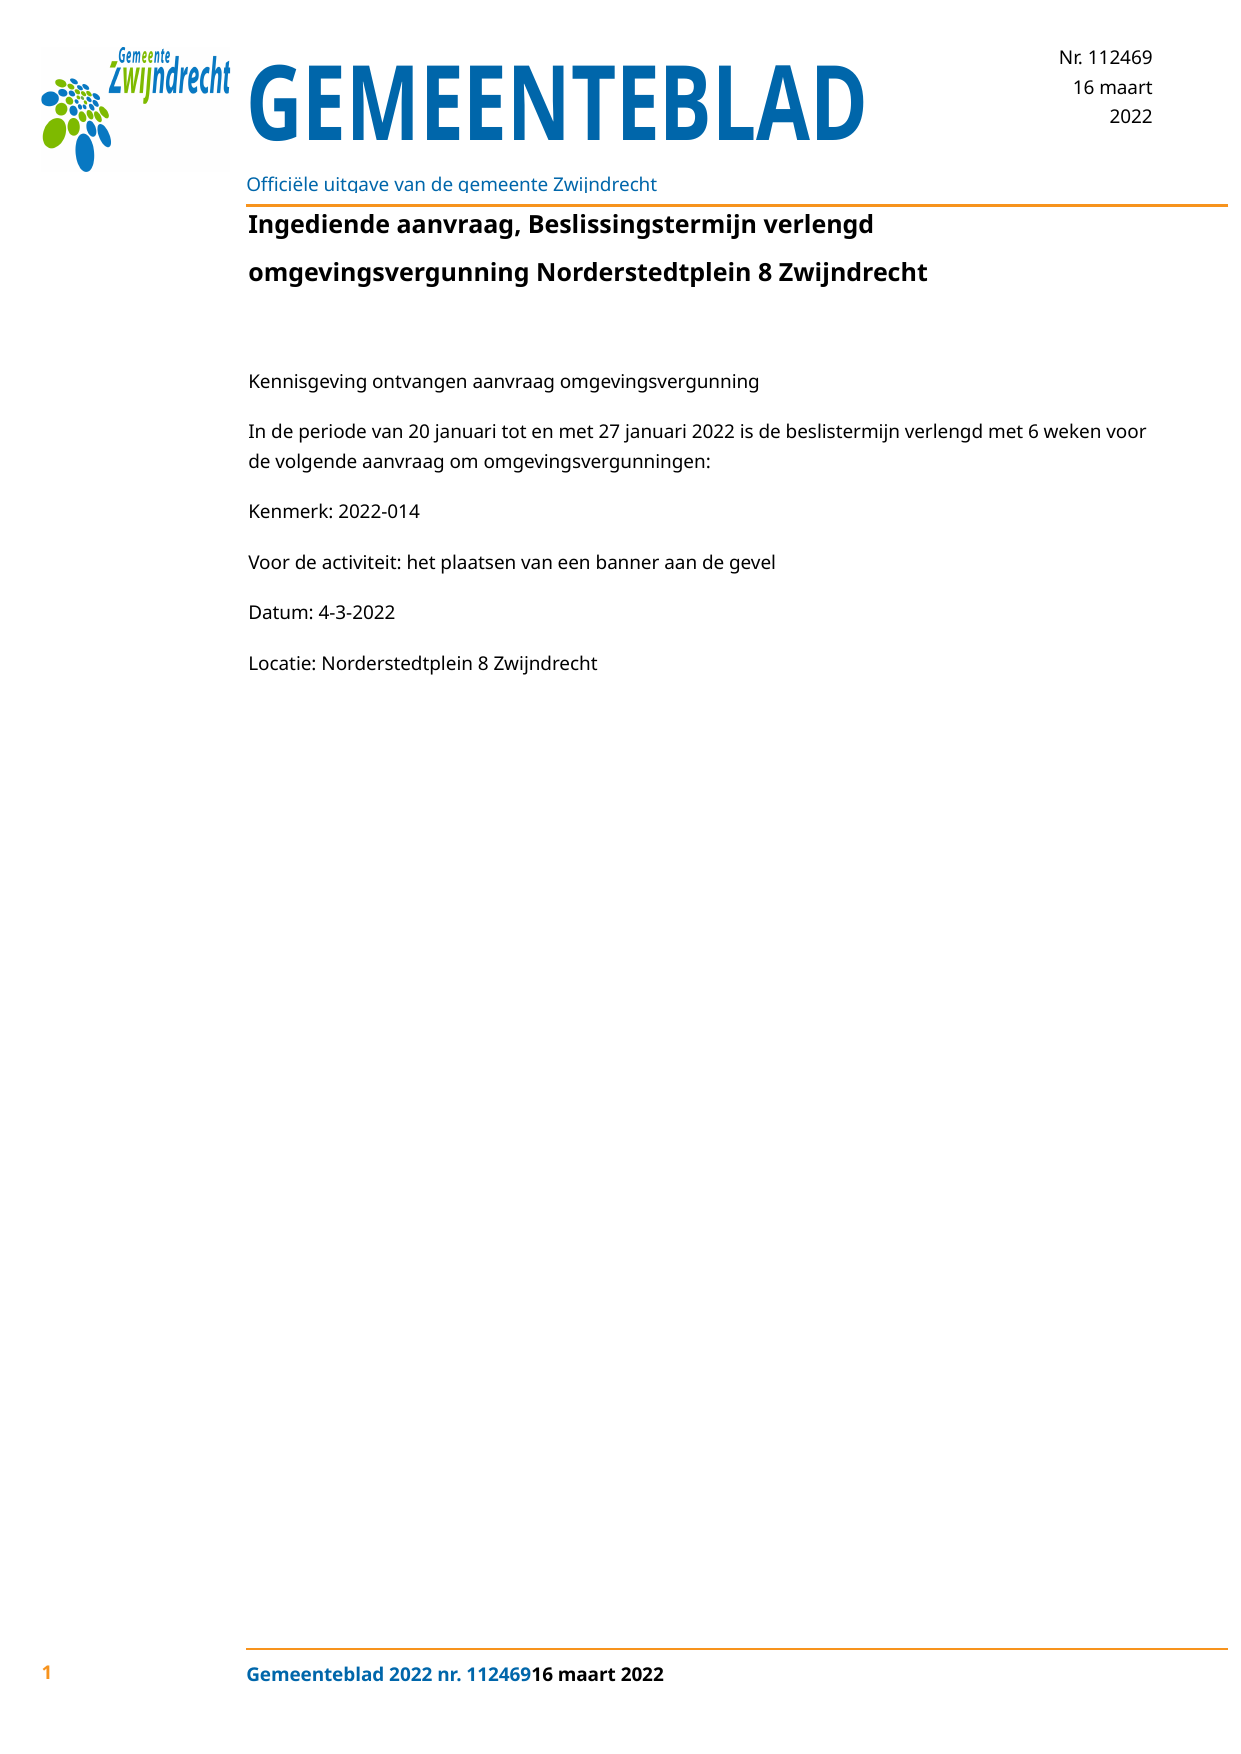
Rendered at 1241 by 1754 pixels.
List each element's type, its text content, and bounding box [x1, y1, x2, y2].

text Kenmerk: 2022-014 [248, 499, 1152, 524]
picture [41, 47, 231, 172]
text Voor de activiteit: het plaatsen van een banner aan de gevel [248, 549, 1152, 575]
text In de periode van 20 januari tot en met 27 januari 2022 is de beslistermijn verlengd met 6 weken voor de volgende aanvraag om omgevingsvergunningen: [248, 419, 1152, 474]
text Ingediende aanvraag, Beslissingstermijn verlengd omgevingsvergunning Norderstedtplein 8 Zwijndrecht [248, 207, 1152, 288]
text Locatie: Norderstedtplein 8 Zwijndrecht [248, 650, 1152, 676]
text Kennisgeving ontvangen aanvraag omgevingsvergunning [248, 368, 1152, 394]
text Datum: 4-3-2022 [248, 599, 1152, 625]
